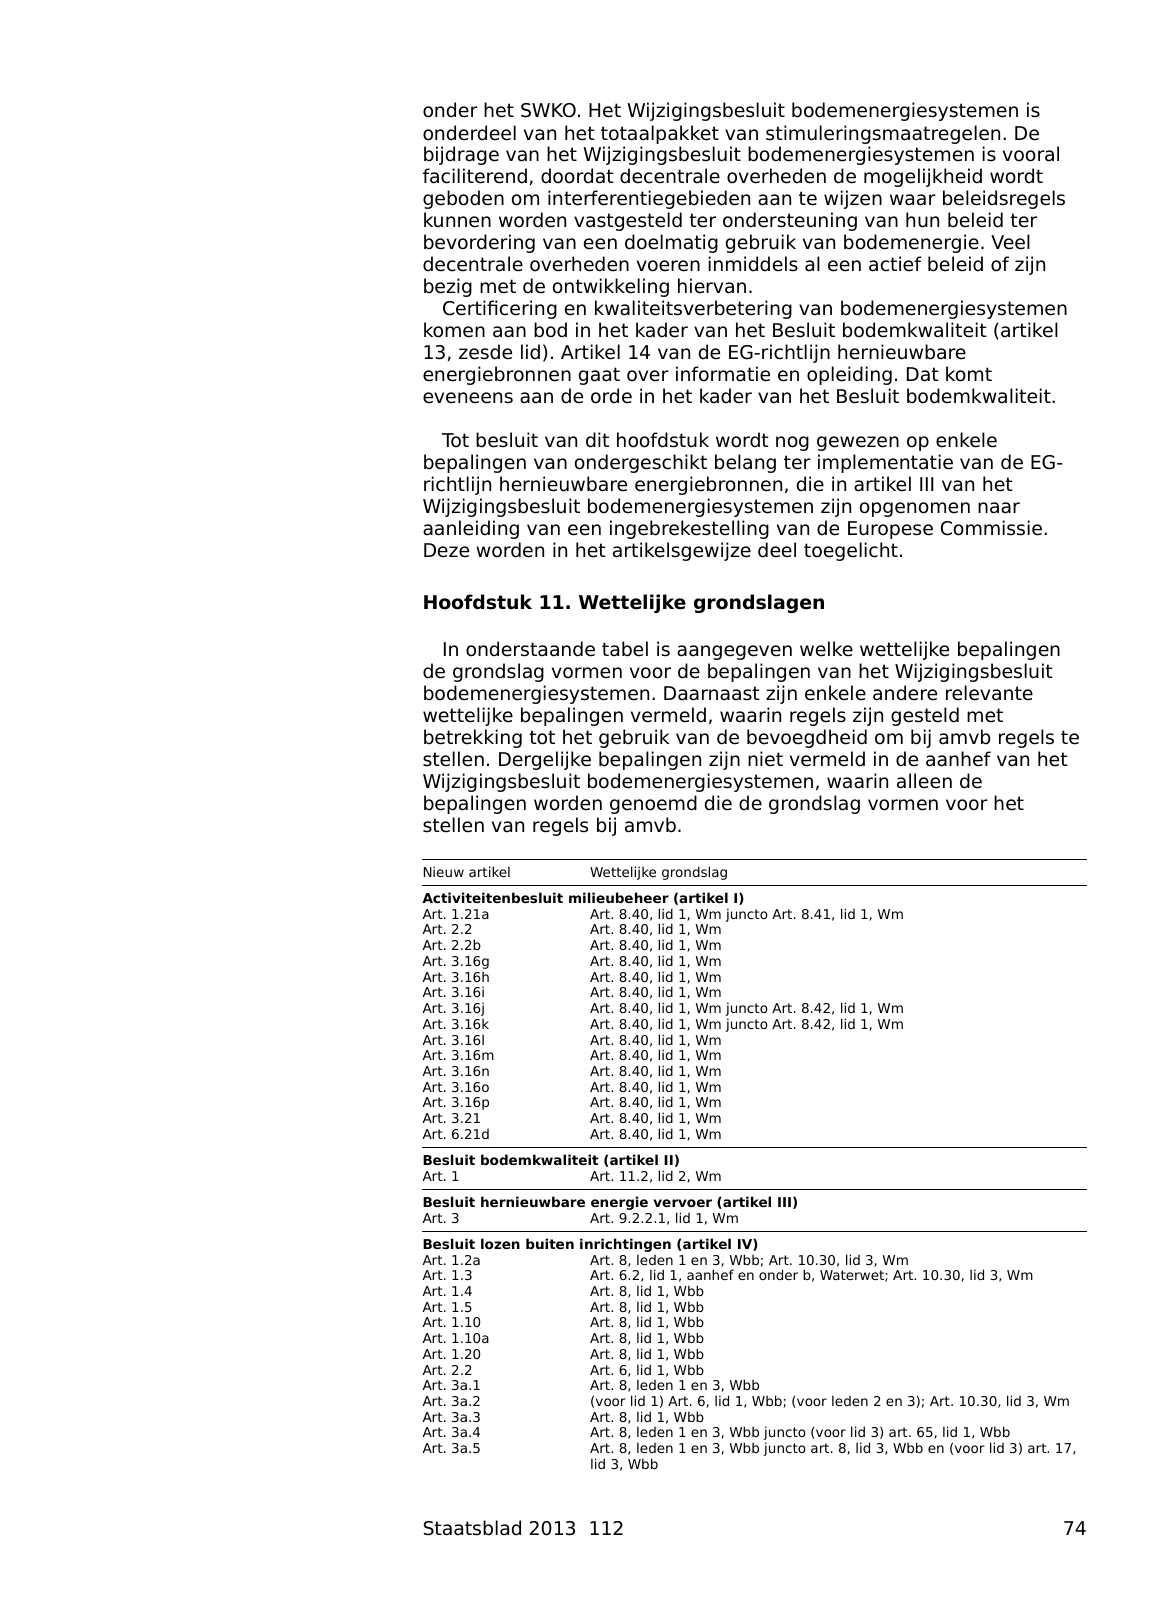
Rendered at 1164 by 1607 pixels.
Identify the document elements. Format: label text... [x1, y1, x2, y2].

table_cell Art. 8.40, lid 1, Wm [584, 938, 1087, 954]
table_cell Art. 3.16i [422, 985, 584, 1001]
table_cell Art. 8, lid 1, Wbb [584, 1410, 1087, 1425]
text In onderstaande tabel is aangegeven welke wettelijke bepalingen de grondslag vormen voor de bepalingen van het Wijzigingsbesluit bodemenergiesystemen. Daarnaast zijn enkele andere relevante wettelijke bepalingen vermeld, waarin regels zijn gesteld met betrekking tot het gebruik van de bevoegdheid om bij amvb regels te stellen. Dergelijke bepalingen zijn niet vermeld in de aanhef van het Wijzigingsbesluit bodemenergiesystemen, waarin alleen de bepalingen worden genoemd die de grondslag vormen voor het stellen van regels bij amvb. [422, 639, 1087, 837]
table_cell Art. 3.16g [422, 954, 584, 969]
table_cell Art. 8.40, lid 1, Wm [584, 1111, 1087, 1127]
table_cell Art. 2.2b [422, 938, 584, 954]
text onder het SWKO. Het Wijzigingsbesluit bodemenergiesystemen is onderdeel van het totaalpakket van stimuleringsmaatregelen. De bijdrage van het Wijzigingsbesluit bodemenergiesystemen is vooral faciliterend, doordat decentrale overheden de mogelijkheid wordt geboden om interferentiegebieden aan te wijzen waar beleidsregels kunnen worden vastgesteld ter ondersteuning van hun beleid ter bevordering van een doelmatig gebruik van bodemenergie. Veel decentrale overheden voeren inmiddels al een actief beleid of zijn bezig met de ontwikkeling hiervan. [422, 100, 1087, 298]
table_cell Art. 8, leden 1 en 3, Wbb juncto art. 8, lid 3, Wbb en (voor lid 3) art. 17, lid 3, Wbb [584, 1441, 1087, 1472]
table_cell Art. 6.2, lid 1, aanhef en onder b, Waterwet; Art. 10.30, lid 3, Wm [584, 1268, 1087, 1284]
table_cell Art. 8.40, lid 1, Wm [584, 1095, 1087, 1111]
table_cell Art. 8.40, lid 1, Wm [584, 1127, 1087, 1147]
table_cell Art. 1 [422, 1169, 584, 1189]
table_cell Art. 8.40, lid 1, Wm [584, 1032, 1087, 1048]
table_cell Art. 11.2, lid 2, Wm [584, 1169, 1087, 1189]
subtitle Hoofdstuk 11. Wettelijke grondslagen [422, 592, 1087, 614]
table_cell Art. 1.21a [422, 906, 584, 922]
table_cell Art. 8, leden 1 en 3, Wbb [584, 1378, 1087, 1394]
table_cell Art. 3a.3 [422, 1410, 584, 1425]
table_cell Art. 8.40, lid 1, Wm juncto Art. 8.42, lid 1, Wm [584, 1001, 1087, 1017]
table_cell Art. 3.16p [422, 1095, 584, 1111]
table_cell Art. 8.40, lid 1, Wm [584, 985, 1087, 1001]
table_cell Art. 8, lid 1, Wbb [584, 1284, 1087, 1299]
table_cell Art. 3a.1 [422, 1378, 584, 1394]
table_cell Art. 3.16n [422, 1064, 584, 1079]
table_cell Art. 1.5 [422, 1300, 584, 1315]
table_cell Art. 9.2.2.1, lid 1, Wm [584, 1210, 1087, 1231]
table_cell Art. 8, leden 1 en 3, Wbb; Art. 10.30, lid 3, Wm [584, 1252, 1087, 1268]
table_cell Art. 8.40, lid 1, Wm [584, 922, 1087, 938]
table_cell Art. 8, lid 1, Wbb [584, 1315, 1087, 1331]
text Tot besluit van dit hoofdstuk wordt nog gewezen op enkele bepalingen van ondergeschikt belang ter implementatie van de EG-richtlijn hernieuwbare energiebronnen, die in artikel III van het Wijzigingsbesluit bodemenergiesystemen zijn opgenomen naar aanleiding van een ingebrekestelling van de Europese Commissie. Deze worden in het artikelsgewijze deel toegelicht. [422, 430, 1087, 562]
table_cell Art. 8.40, lid 1, Wm [584, 1064, 1087, 1079]
table_header Wettelijke grondslag [584, 860, 1087, 885]
table_cell Art. 3a.4 [422, 1425, 584, 1441]
table_cell Art. 1.2a [422, 1252, 584, 1268]
table_cell Art. 1.10a [422, 1331, 584, 1347]
table_cell Art. 8.40, lid 1, Wm [584, 969, 1087, 985]
table_cell Art. 8, leden 1 en 3, Wbb juncto (voor lid 3) art. 65, lid 1, Wbb [584, 1425, 1087, 1441]
table_cell Art. 6, lid 1, Wbb [584, 1363, 1087, 1378]
table_cell Art. 3.16h [422, 969, 584, 985]
table_cell Art. 8, lid 1, Wbb [584, 1347, 1087, 1362]
table_cell Art. 1.3 [422, 1268, 584, 1284]
table_cell Art. 8.40, lid 1, Wm [584, 954, 1087, 969]
table_cell Art. 3a.2 [422, 1394, 584, 1409]
table_cell Art. 3.16m [422, 1048, 584, 1064]
table_cell Besluit lozen buiten inrichtingen (artikel IV) [422, 1232, 1087, 1252]
table_cell Art. 3.21 [422, 1111, 584, 1127]
table_cell Art. 6.21d [422, 1127, 584, 1147]
table_cell Art. 1.20 [422, 1347, 584, 1362]
table_cell Art. 1.4 [422, 1284, 584, 1299]
table_cell Art. 1.10 [422, 1315, 584, 1331]
table_cell Art. 8.40, lid 1, Wm juncto Art. 8.42, lid 1, Wm [584, 1017, 1087, 1032]
table_cell Art. 8, lid 1, Wbb [584, 1331, 1087, 1347]
table_cell Art. 8.40, lid 1, Wm juncto Art. 8.41, lid 1, Wm [584, 906, 1087, 922]
table_cell Activiteitenbesluit milieubeheer (artikel I) [422, 886, 1087, 906]
table_cell Art. 8, lid 1, Wbb [584, 1300, 1087, 1315]
table_cell Art. 3 [422, 1210, 584, 1231]
table_header Nieuw artikel [422, 860, 584, 885]
table_cell Art. 3a.5 [422, 1441, 584, 1472]
text Certificering en kwaliteitsverbetering van bodemenergiesystemen komen aan bod in het kader van het Besluit bodemkwaliteit (artikel 13, zesde lid). Artikel 14 van de EG-richtlijn hernieuwbare energiebronnen gaat over informatie en opleiding. Dat komt eveneens aan de orde in het kader van het Besluit bodemkwaliteit. [422, 298, 1087, 408]
table_cell Art. 8.40, lid 1, Wm [584, 1048, 1087, 1064]
table_cell Art. 3.16j [422, 1001, 584, 1017]
table_cell Art. 3.16k [422, 1017, 584, 1032]
table_cell Art. 2.2 [422, 922, 584, 938]
table_cell (voor lid 1) Art. 6, lid 1, Wbb; (voor leden 2 en 3); Art. 10.30, lid 3, Wm [584, 1394, 1087, 1409]
table_cell Art. 3.16l [422, 1032, 584, 1048]
table_cell Besluit bodemkwaliteit (artikel II) [422, 1148, 1087, 1168]
table_cell Art. 3.16o [422, 1080, 584, 1095]
table_cell Art. 8.40, lid 1, Wm [584, 1080, 1087, 1095]
table_cell Art. 2.2 [422, 1363, 584, 1378]
table_cell Besluit hernieuwbare energie vervoer (artikel III) [422, 1190, 1087, 1210]
